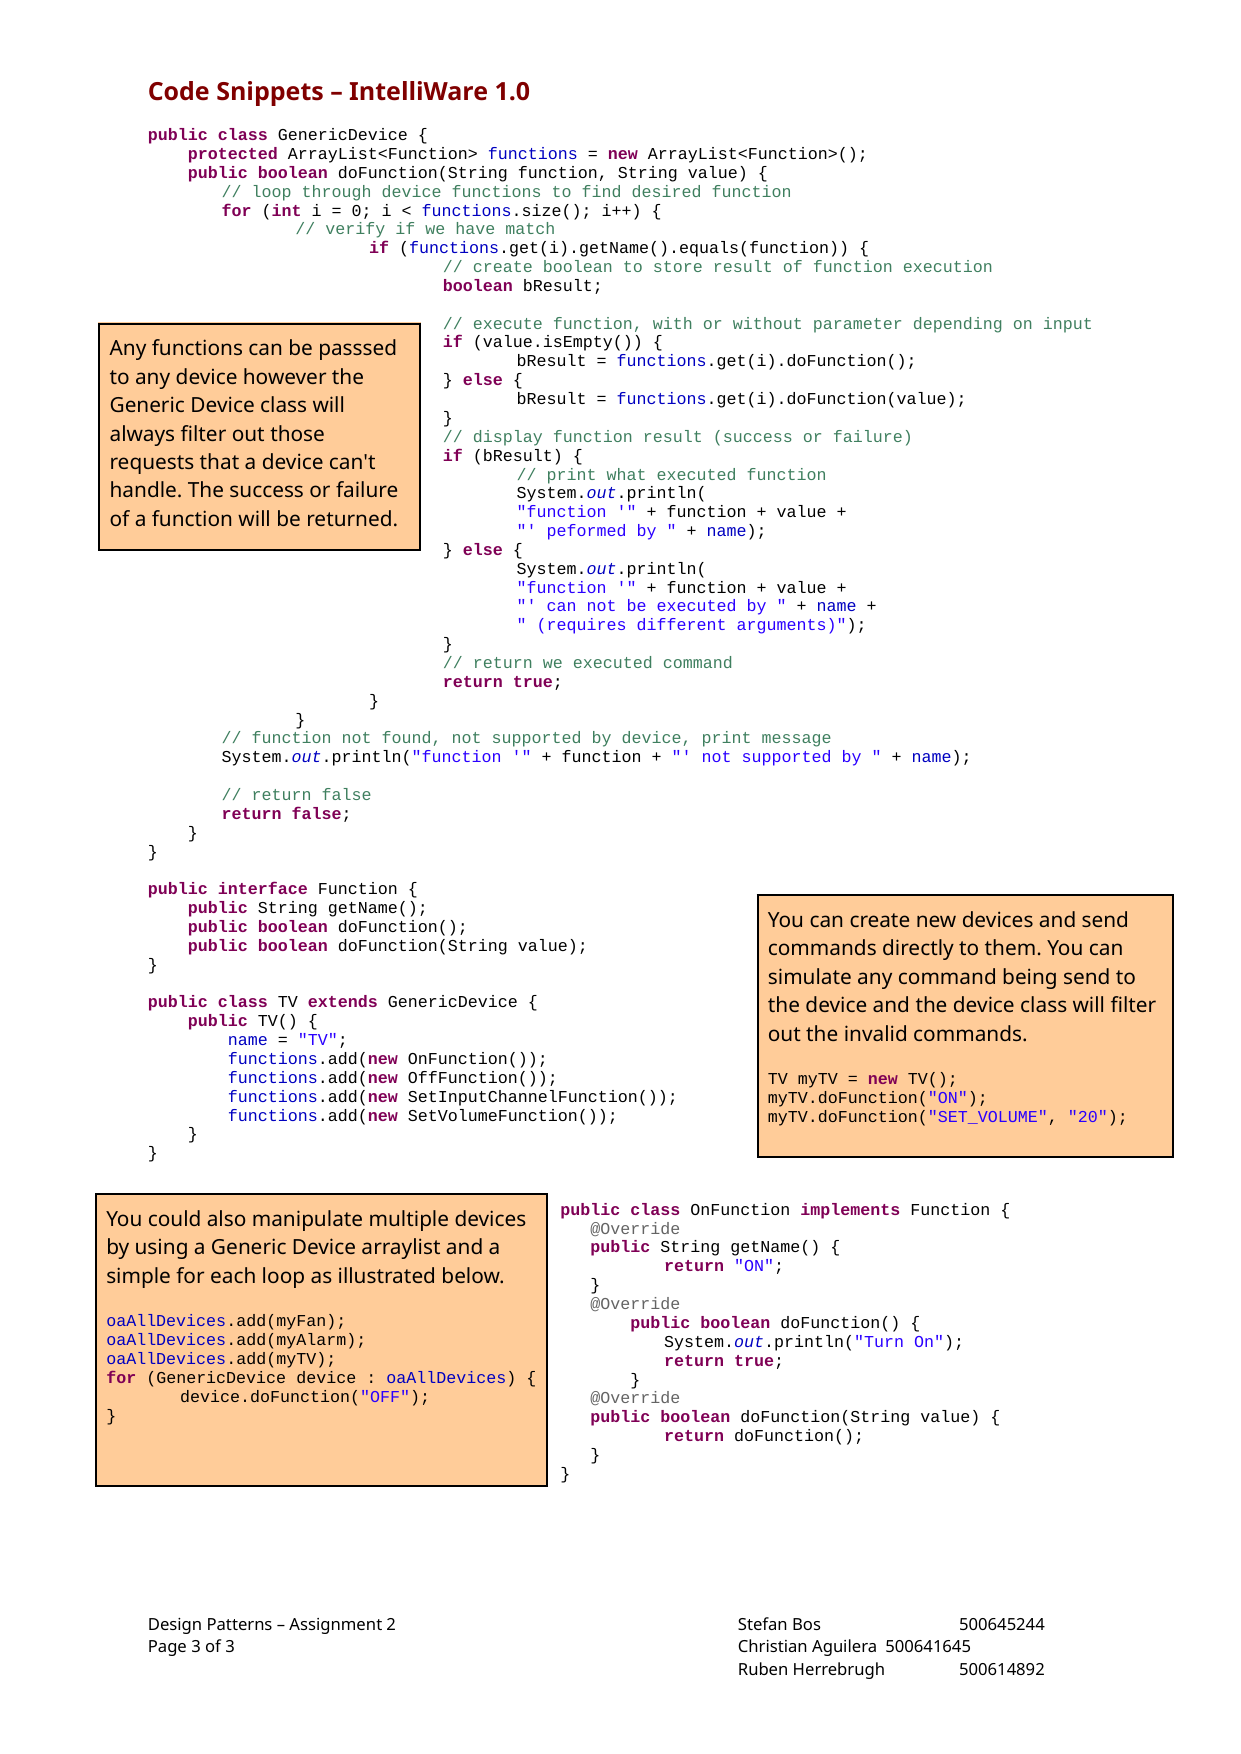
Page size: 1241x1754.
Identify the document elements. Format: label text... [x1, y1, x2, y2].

text bResult = functions.get(i).doFunction(value); [421, 391, 1093, 409]
text @Override [548, 1220, 1093, 1239]
text "function '" + function + value + [148, 579, 1093, 598]
text return true; [548, 1352, 1093, 1371]
text } [548, 1277, 1093, 1296]
text return true; [148, 673, 1093, 692]
text Any functions can be passsed to any device however the Generic Device class will always filter out those requests that a device can't handle. The success or failure of a function will be returned. [109, 333, 410, 532]
text if (bResult) { [421, 447, 1093, 466]
text } [106, 1407, 537, 1426]
text // return false [148, 787, 1093, 805]
text return "ON"; [548, 1258, 1093, 1277]
text "function '" + function + value + [421, 504, 1093, 523]
text functions.add(new OnFunction()); [148, 1051, 757, 1069]
text protected ArrayList<Function> functions = new ArrayList<Function>(); [148, 146, 1093, 164]
text } [148, 843, 1093, 862]
text oaAllDevices.add(myAlarm); [106, 1332, 537, 1351]
text } [421, 409, 1093, 428]
text public boolean doFunction(); [148, 918, 757, 937]
text boolean bResult; [148, 277, 1093, 296]
text name = "TV"; [148, 1032, 757, 1051]
text return false; [148, 805, 1093, 824]
text functions.add(new OffFunction()); [148, 1069, 757, 1088]
text System.out.println( [148, 560, 1093, 579]
text myTV.doFunction("SET_VOLUME", "20"); [768, 1109, 1163, 1127]
text if (functions.get(i).getName().equals(function)) { [148, 240, 1093, 259]
text public class OnFunction implements Function { [548, 1201, 1093, 1220]
text // loop through device functions to find desired function [148, 183, 1093, 202]
text // print what executed function [421, 466, 1093, 485]
text } [548, 1446, 1093, 1465]
text device.doFunction("OFF"); [106, 1388, 537, 1407]
text functions.add(new SetInputChannelFunction()); [148, 1088, 757, 1107]
text if (value.isEmpty()) { [421, 334, 1093, 353]
text oaAllDevices.add(myTV); [106, 1351, 537, 1369]
text } [548, 1465, 1093, 1484]
text } else { [421, 372, 1093, 391]
text public String getName(); [148, 900, 757, 918]
text } [148, 1126, 757, 1145]
text TV myTV = new TV(); [768, 1071, 1163, 1090]
text System.out.println( [421, 485, 1093, 504]
text } [148, 692, 1093, 711]
text } [148, 824, 1093, 843]
text // display function result (success or failure) [421, 428, 1093, 447]
text for (GenericDevice device : oaAllDevices) { [106, 1369, 537, 1388]
text public boolean doFunction(String value); [148, 937, 757, 956]
text } [548, 1371, 1093, 1390]
text // execute function, with or without parameter depending on input [148, 315, 1093, 334]
text // create boolean to store result of function execution [148, 259, 1093, 277]
text myTV.doFunction("ON"); [768, 1090, 1163, 1109]
text // return we executed command [148, 654, 1093, 673]
text public class TV extends GenericDevice { [148, 994, 757, 1013]
text @Override [548, 1296, 1093, 1314]
text System.out.println("function '" + function + "' not supported by " + name); [148, 749, 1093, 768]
text "' peformed by " + name); [421, 523, 1093, 541]
text public interface Function { [148, 881, 1093, 900]
text "' can not be executed by " + name + [148, 598, 1093, 617]
text Code Snippets – IntelliWare 1.0 [148, 74, 1093, 108]
text @Override [548, 1390, 1093, 1409]
text return doFunction(); [548, 1428, 1093, 1446]
text } [148, 636, 1093, 654]
text System.out.println("Turn On"); [548, 1333, 1093, 1352]
text } [148, 711, 1093, 730]
text public TV() { [148, 1013, 757, 1032]
text bResult = functions.get(i).doFunction(); [421, 353, 1093, 372]
text " (requires different arguments)"); [148, 617, 1093, 636]
text public String getName() { [548, 1239, 1093, 1258]
text oaAllDevices.add(myFan); [106, 1313, 537, 1332]
text } [148, 956, 757, 975]
text public boolean doFunction() { [548, 1314, 1093, 1333]
text } else { [148, 541, 1093, 560]
text public boolean doFunction(String value) { [548, 1409, 1093, 1428]
text You could also manipulate multiple devices by using a Generic Device arraylist and a simple for each loop as illustrated below. [106, 1204, 537, 1289]
text } [148, 1145, 1093, 1164]
text You can create new devices and send commands directly to them. You can simulate any command being send to the device and the device class will filter out the invalid commands. [768, 905, 1163, 1047]
text for (int i = 0; i < functions.size(); i++) { [148, 202, 1093, 221]
text public class GenericDevice { [148, 127, 1093, 146]
text functions.add(new SetVolumeFunction()); [148, 1107, 757, 1126]
text // function not found, not supported by device, print message [148, 730, 1093, 749]
text // verify if we have match [148, 221, 1093, 240]
text public boolean doFunction(String function, String value) { [148, 164, 1093, 183]
